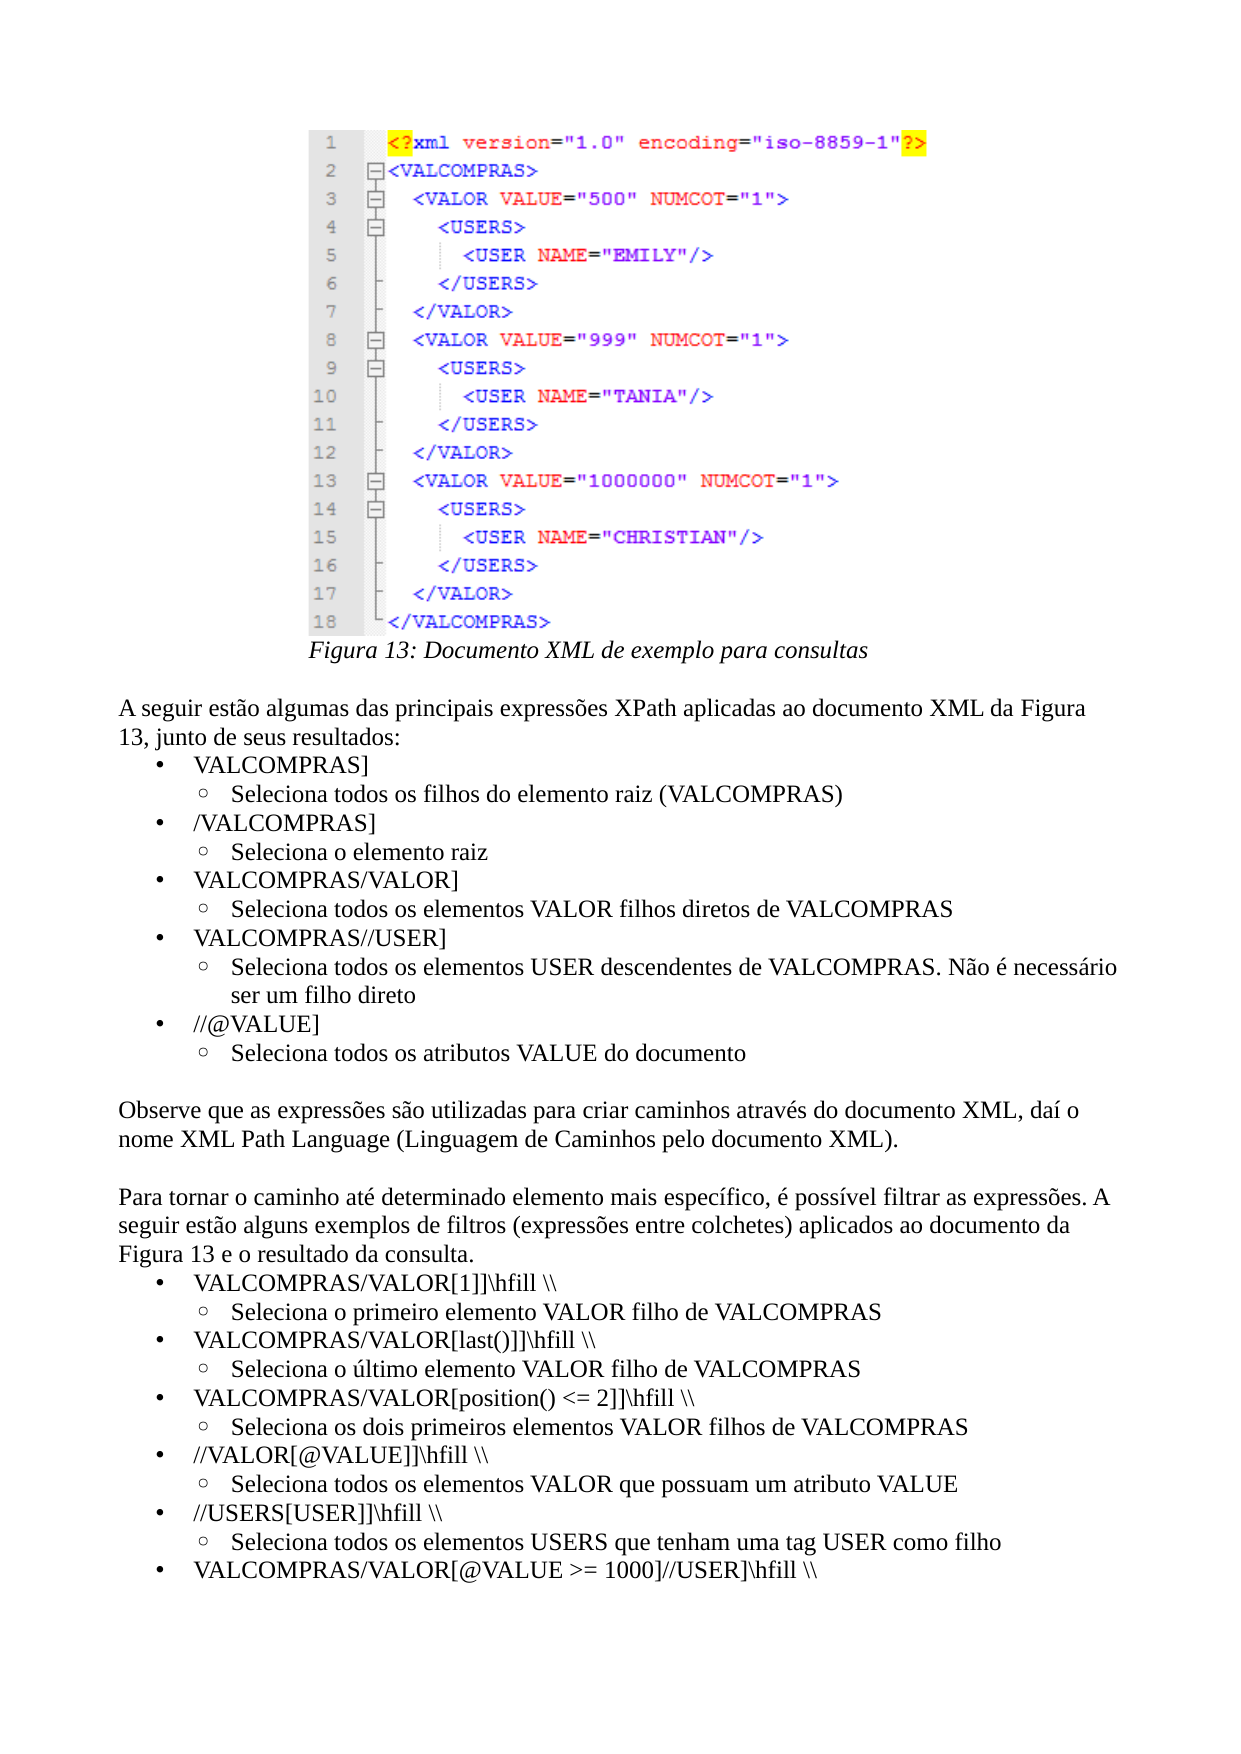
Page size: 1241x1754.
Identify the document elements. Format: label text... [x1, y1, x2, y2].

list VALCOMPRAS/VALOR[@VALUE >= 1000]//USER]\hfill \\ [156, 1556, 1122, 1584]
list //VALOR[@VALUE]]\hfill \\ [156, 1441, 1122, 1469]
list Seleciona todos os elementos VALOR que possuam um atributo VALUE [193, 1469, 1122, 1498]
list Seleciona todos os elementos VALOR filhos diretos de VALCOMPRAS [193, 894, 1122, 923]
list Seleciona todos os atributos VALUE do documento [193, 1038, 1122, 1067]
list /VALCOMPRAS] [156, 808, 1122, 837]
list VALCOMPRAS//USER] [156, 923, 1122, 952]
list VALCOMPRAS/VALOR[last()]]\hfill \\ [156, 1326, 1122, 1354]
list //@VALUE] [156, 1009, 1122, 1038]
text A seguir estão algumas das principais expressões XPath aplicadas ao documento XML da Figura 13, junto de seus resultados: [118, 693, 1122, 751]
list //USERS[USER]]\hfill \\ [156, 1498, 1122, 1527]
list Seleciona o último elemento VALOR filho de VALCOMPRAS [193, 1354, 1122, 1383]
list Seleciona o elemento raiz [193, 837, 1122, 866]
list VALCOMPRAS/VALOR[1]]\hfill \\ [156, 1268, 1122, 1297]
text Figura 13: Documento XML de exemplo para consultas [308, 636, 932, 664]
text Observe que as expressões são utilizadas para criar caminhos através do documento XML, daí o nome XML Path Language (Linguagem de Caminhos pelo documento XML). [118, 1096, 1122, 1153]
list Seleciona todos os filhos do elemento raiz (VALCOMPRAS) [193, 779, 1122, 808]
list Seleciona o primeiro elemento VALOR filho de VALCOMPRAS [193, 1297, 1122, 1326]
text Para tornar o caminho até determinado elemento mais específico, é possível filtrar as expressões. A seguir estão alguns exemplos de filtros (expressões entre colchetes) aplicados ao documento da Figura 13 e o resultado da consulta. [118, 1182, 1122, 1268]
list VALCOMPRAS/VALOR[position() <= 2]]\hfill \\ [156, 1383, 1122, 1412]
list Seleciona os dois primeiros elementos VALOR filhos de VALCOMPRAS [193, 1412, 1122, 1441]
list VALCOMPRAS] [156, 751, 1122, 779]
list Seleciona todos os elementos USERS que tenham uma tag USER como filho [193, 1527, 1122, 1556]
list VALCOMPRAS/VALOR] [156, 866, 1122, 894]
picture [308, 130, 933, 636]
list Seleciona todos os elementos USER descendentes de VALCOMPRAS. Não é necessário ser um filho direto [193, 952, 1122, 1009]
